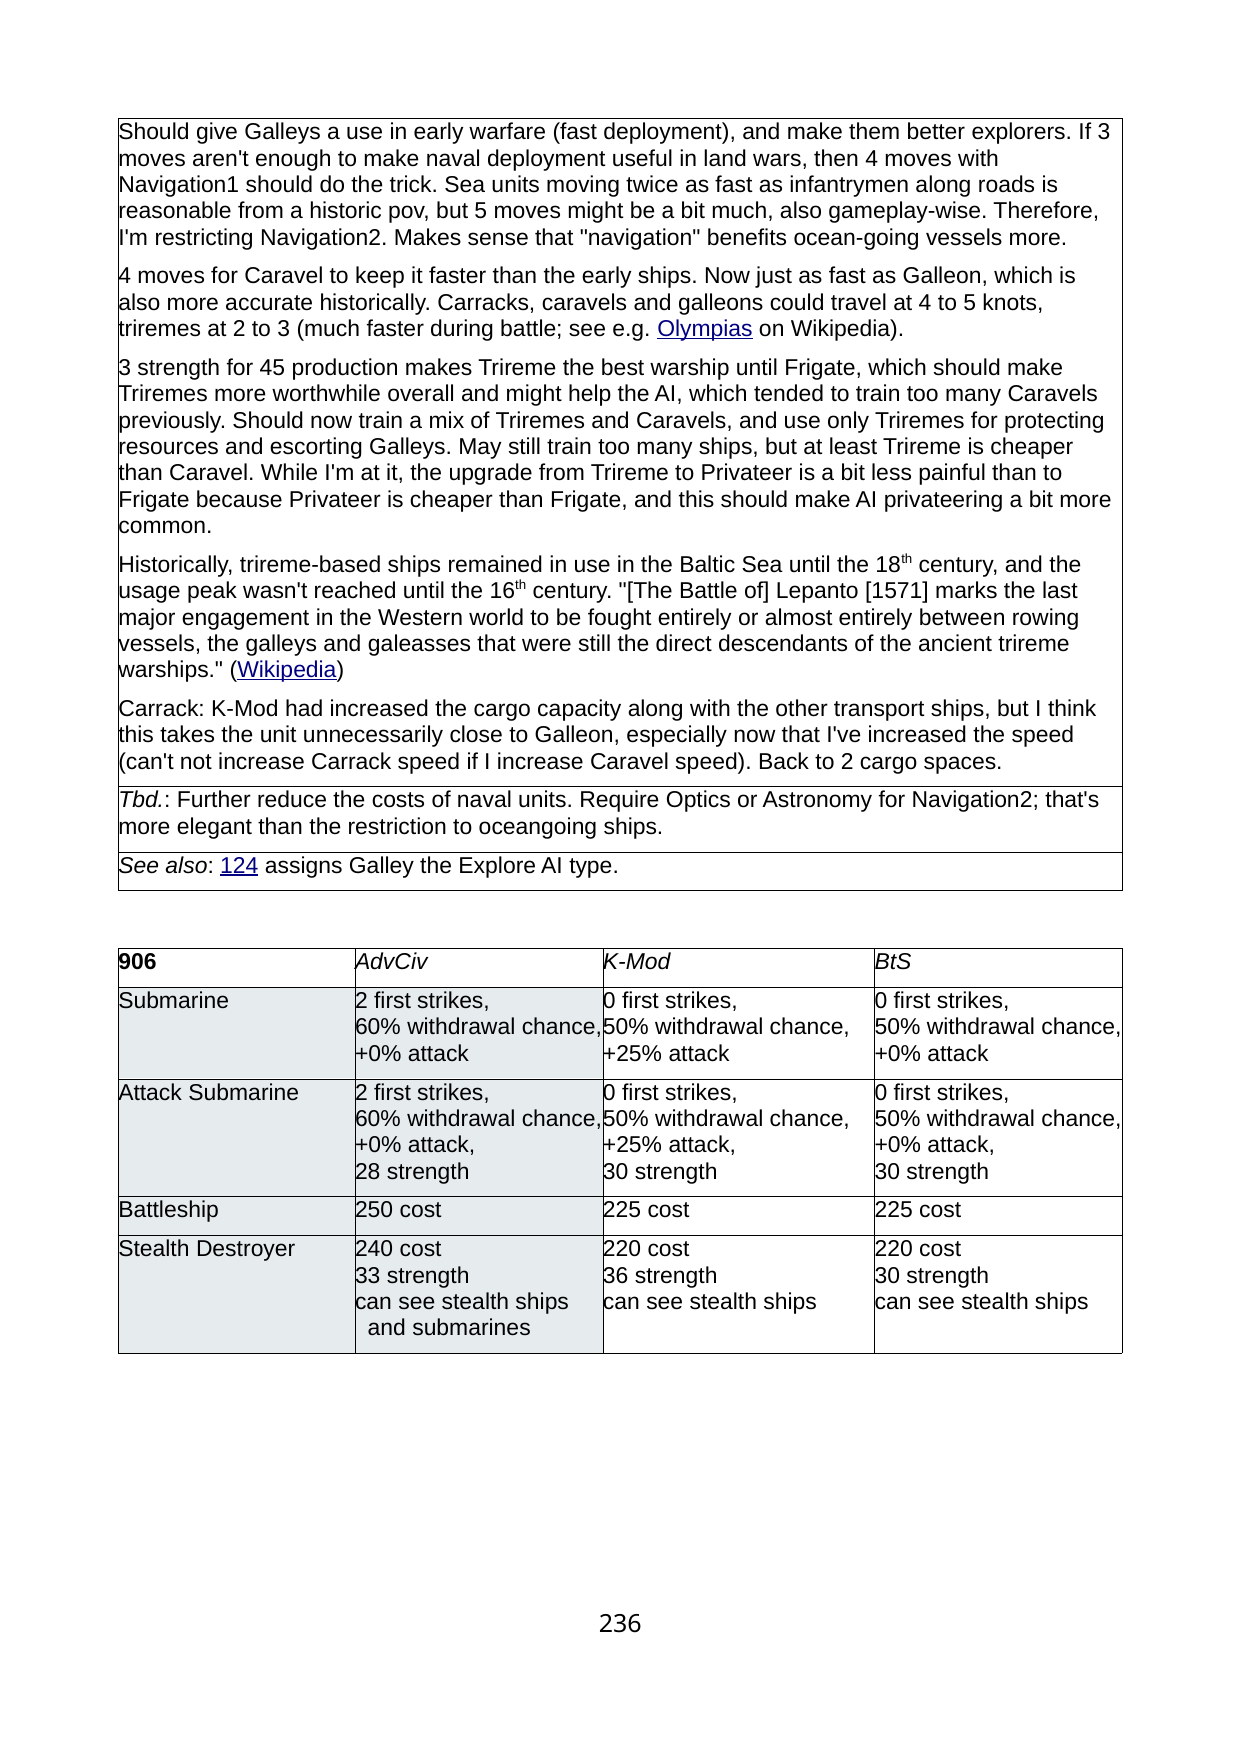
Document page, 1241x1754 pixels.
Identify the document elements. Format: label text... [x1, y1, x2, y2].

table_cell Battleship [119, 1197, 355, 1235]
table_cell Should give Galleys a use in early warfare (fast deployment), and make them better explorers. If 3 moves aren't enough to make naval deployment useful in land wars, then 4 moves with Navigation1 should do the trick. Sea units moving twice as fast as infantrymen along roads is reasonable from a historic pov, but 5 moves might be a bit much, also gameplay-wise. Therefore, I'm restricting Navigation2. Makes sense that "navigation" benefits ocean-going vessels more. 4 moves for Caravel to keep it faster than the early ships. Now just as fast as Galleon, which is also more accurate historically. Carracks, caravels and galleons could travel at 4 to 5 knots, triremes at 2 to 3 (much faster during battle; see e.g. Olympias on Wikipedia). 3 strength for 45 production makes Trireme the best warship until Frigate, which should make Triremes more worthwhile overall and might help the AI, which tended to train too many Caravels previously. Should now train a mix of Triremes and Caravels, and use only Triremes for protecting resources and escorting Galleys. May still train too many ships, but at least Trireme is cheaper than Caravel. While I'm at it, the upgrade from Trireme to Privateer is a bit less painful than to Frigate because Privateer is cheaper than Frigate, and this should make AI privateering a bit more common. Historically, trireme-based ships remained in use in the Baltic Sea until the 18th century, and the usage peak wasn't reached until the 16th century. "[The Battle of] Lepanto [1571] marks the last major engagement in the Western world to be fought entirely or almost entirely between rowing vessels, the galleys and galeasses that were still the direct descendants of the ancient trireme warships." (Wikipedia) Carrack: K-Mod had increased the cargo capacity along with the other transport ships, but I think this takes the unit unnecessarily close to Galleon, especially now that I've increased the speed (can't not increase Carrack speed if I increase Caravel speed). Back to 2 cargo spaces. [119, 119, 1122, 786]
table_cell 2 first strikes, 60% withdrawal chance, +0% attack [356, 988, 603, 1078]
table_cell 220 cost 30 strength can see stealth ships [875, 1236, 1122, 1353]
table_cell Submarine [119, 988, 355, 1078]
table_cell 250 cost [356, 1197, 603, 1235]
table_cell Tbd.: Further reduce the costs of naval units. Require Optics or Astronomy for Navigation2; that's more elegant than the restriction to oceangoing ships. [119, 787, 1122, 852]
table_cell 220 cost 36 strength can see stealth ships [604, 1236, 874, 1353]
table_header 906 [119, 949, 355, 987]
table_cell 225 cost [604, 1197, 874, 1235]
table_cell 225 cost [875, 1197, 1122, 1235]
table_cell 2 first strikes, 60% withdrawal chance, +0% attack, 28 strength [356, 1080, 603, 1196]
table_cell 0 first strikes, 50% withdrawal chance, +25% attack, 30 strength [604, 1080, 874, 1196]
table_cell 0 first strikes, 50% withdrawal chance, +0% attack [875, 988, 1122, 1078]
table_header BtS [875, 949, 1122, 987]
table_cell 240 cost 33 strength can see stealth ships and submarines [356, 1236, 603, 1353]
table_cell 0 first strikes, 50% withdrawal chance, +25% attack [604, 988, 874, 1078]
table_cell Stealth Destroyer [119, 1236, 355, 1353]
table_cell See also: 124 assigns Galley the Explore AI type. [119, 853, 1122, 890]
table_header AdvCiv [356, 949, 603, 987]
table_cell Attack Submarine [119, 1080, 355, 1196]
table_header K-Mod [604, 949, 874, 987]
table_cell 0 first strikes, 50% withdrawal chance, +0% attack, 30 strength [875, 1080, 1122, 1196]
